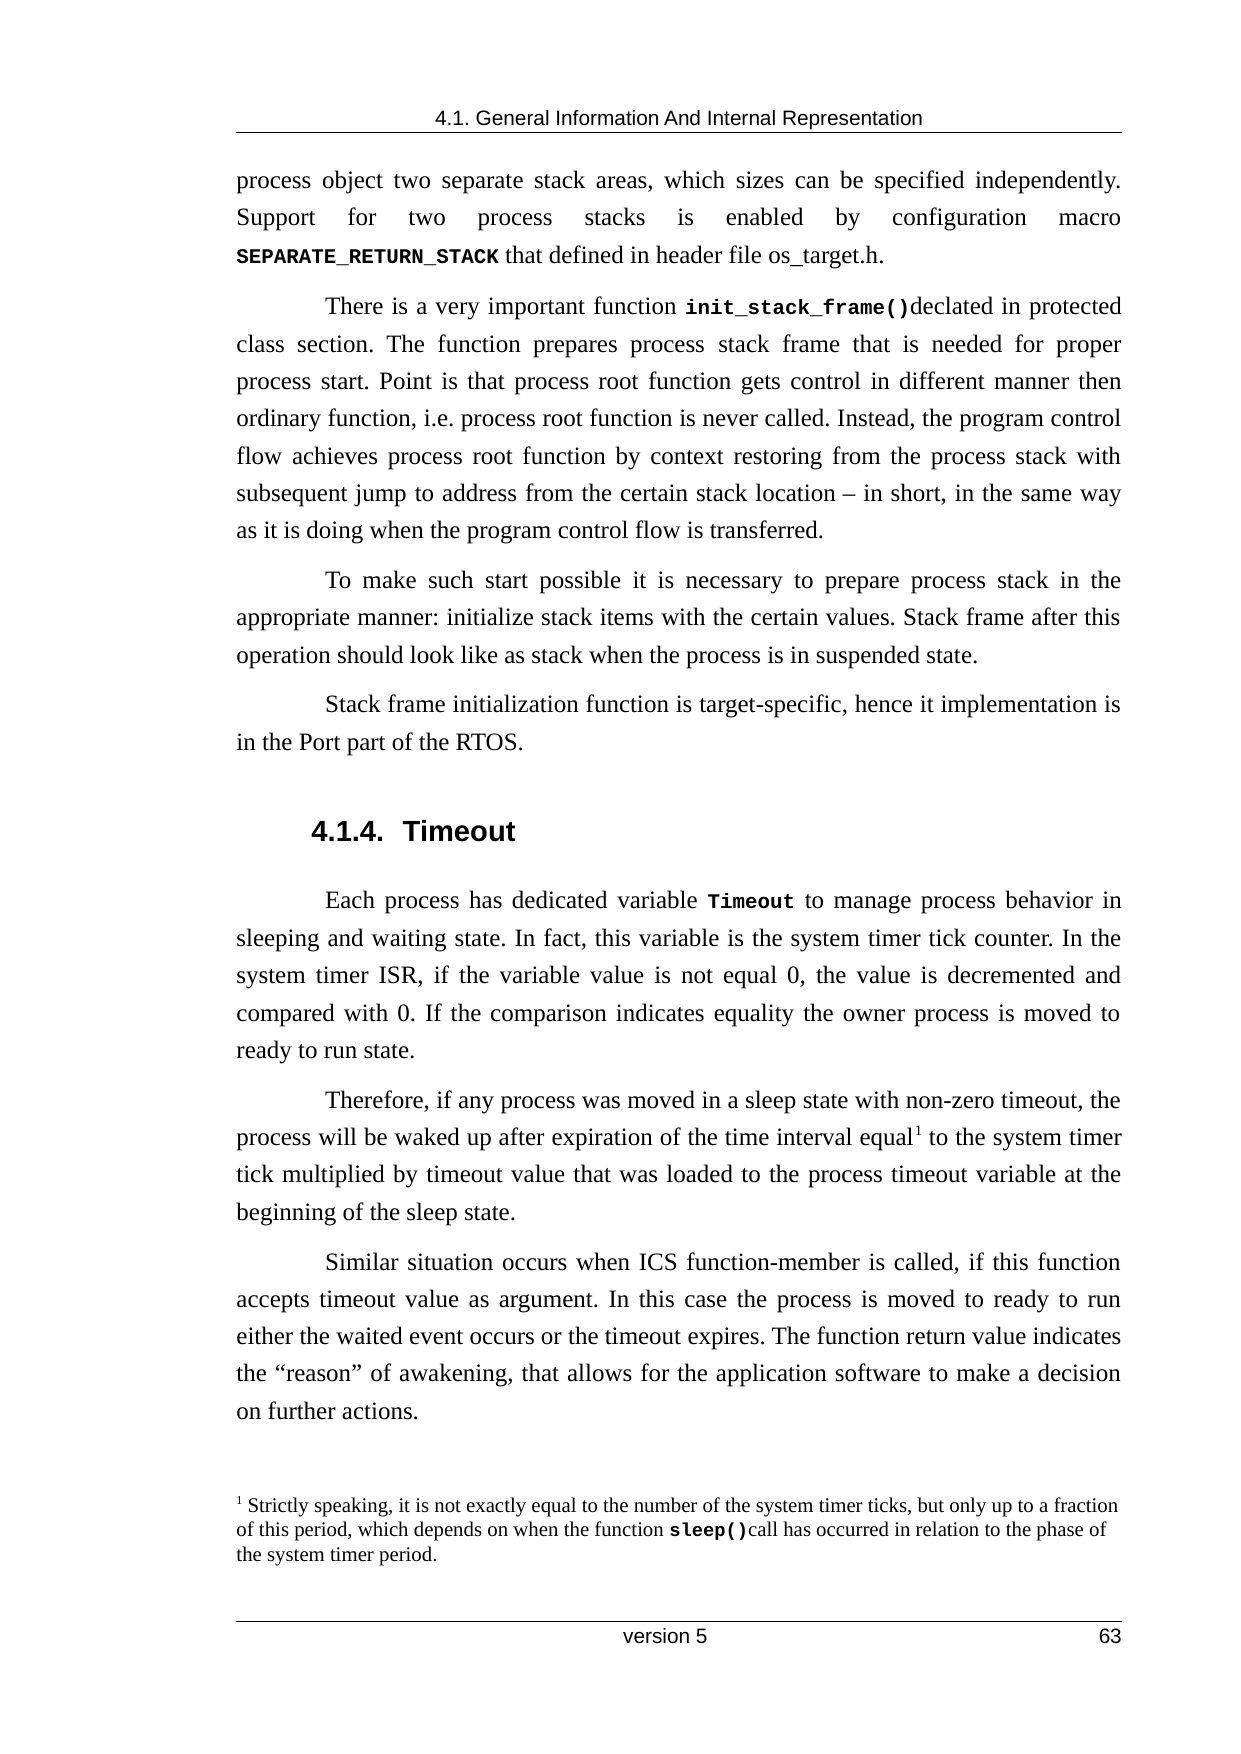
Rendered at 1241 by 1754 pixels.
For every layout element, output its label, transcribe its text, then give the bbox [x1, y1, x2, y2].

text Stack frame initialization function is target-specific, hence it implementation is in the Port part of the RTOS. [236, 689, 1122, 756]
text Similar situation occurs when ICS function-member is called, if this function accepts timeout value as argument. In this case the process is moved to ready to run either the waited event occurs or the timeout expires. The function return value indicates the “reason” of awakening, that allows for the application software to make a decision on further actions. [236, 1247, 1122, 1424]
text Therefore, if any process was moved in a sleep state with non-zero timeout, the process will be waked up after expiration of the time interval equal to the system timer tick multiplied by timeout value that was loaded to the process timeout variable at the beginning of the sleep state. [236, 1085, 1122, 1226]
text process object two separate stack areas, which sizes can be specified independently. Support for two process stacks is enabled by configuration macro SEPARATE_RETURN_STACK that defined in header file os_target.h. [236, 165, 1122, 269]
text Each process has dedicated variable Timeout to manage process behavior in sleeping and waiting state. In fact, this variable is the system timer tick counter. In the system timer ISR, if the variable value is not equal 0, the value is decremented and compared with 0. If the comparison indicates equality the owner process is moved to ready to run state. [236, 885, 1122, 1064]
text To make such start possible it is necessary to prepare process stack in the appropriate manner: initialize stack items with the certain values. Stack frame after this operation should look like as stack when the process is in suspended state. [236, 565, 1122, 668]
text Strictly speaking, it is not exactly equal to the number of the system timer ticks, but only up to a fraction of this period, which depends on when the function sleep()call has occurred in relation to the phase of the system timer period. [236, 1493, 1122, 1566]
text There is a very important function init_stack_frame()declated in protected class section. The function prepares process stack frame that is needed for proper process start. Point is that process root function gets control in different manner then ordinary function, i.e. process root function is never called. Instead, the program control flow achieves process root function by context restoring from the process stack with subsequent jump to address from the certain stack location – in short, in the same way as it is doing when the program control flow is transferred. [236, 291, 1122, 544]
subtitle Timeout [311, 814, 1004, 848]
